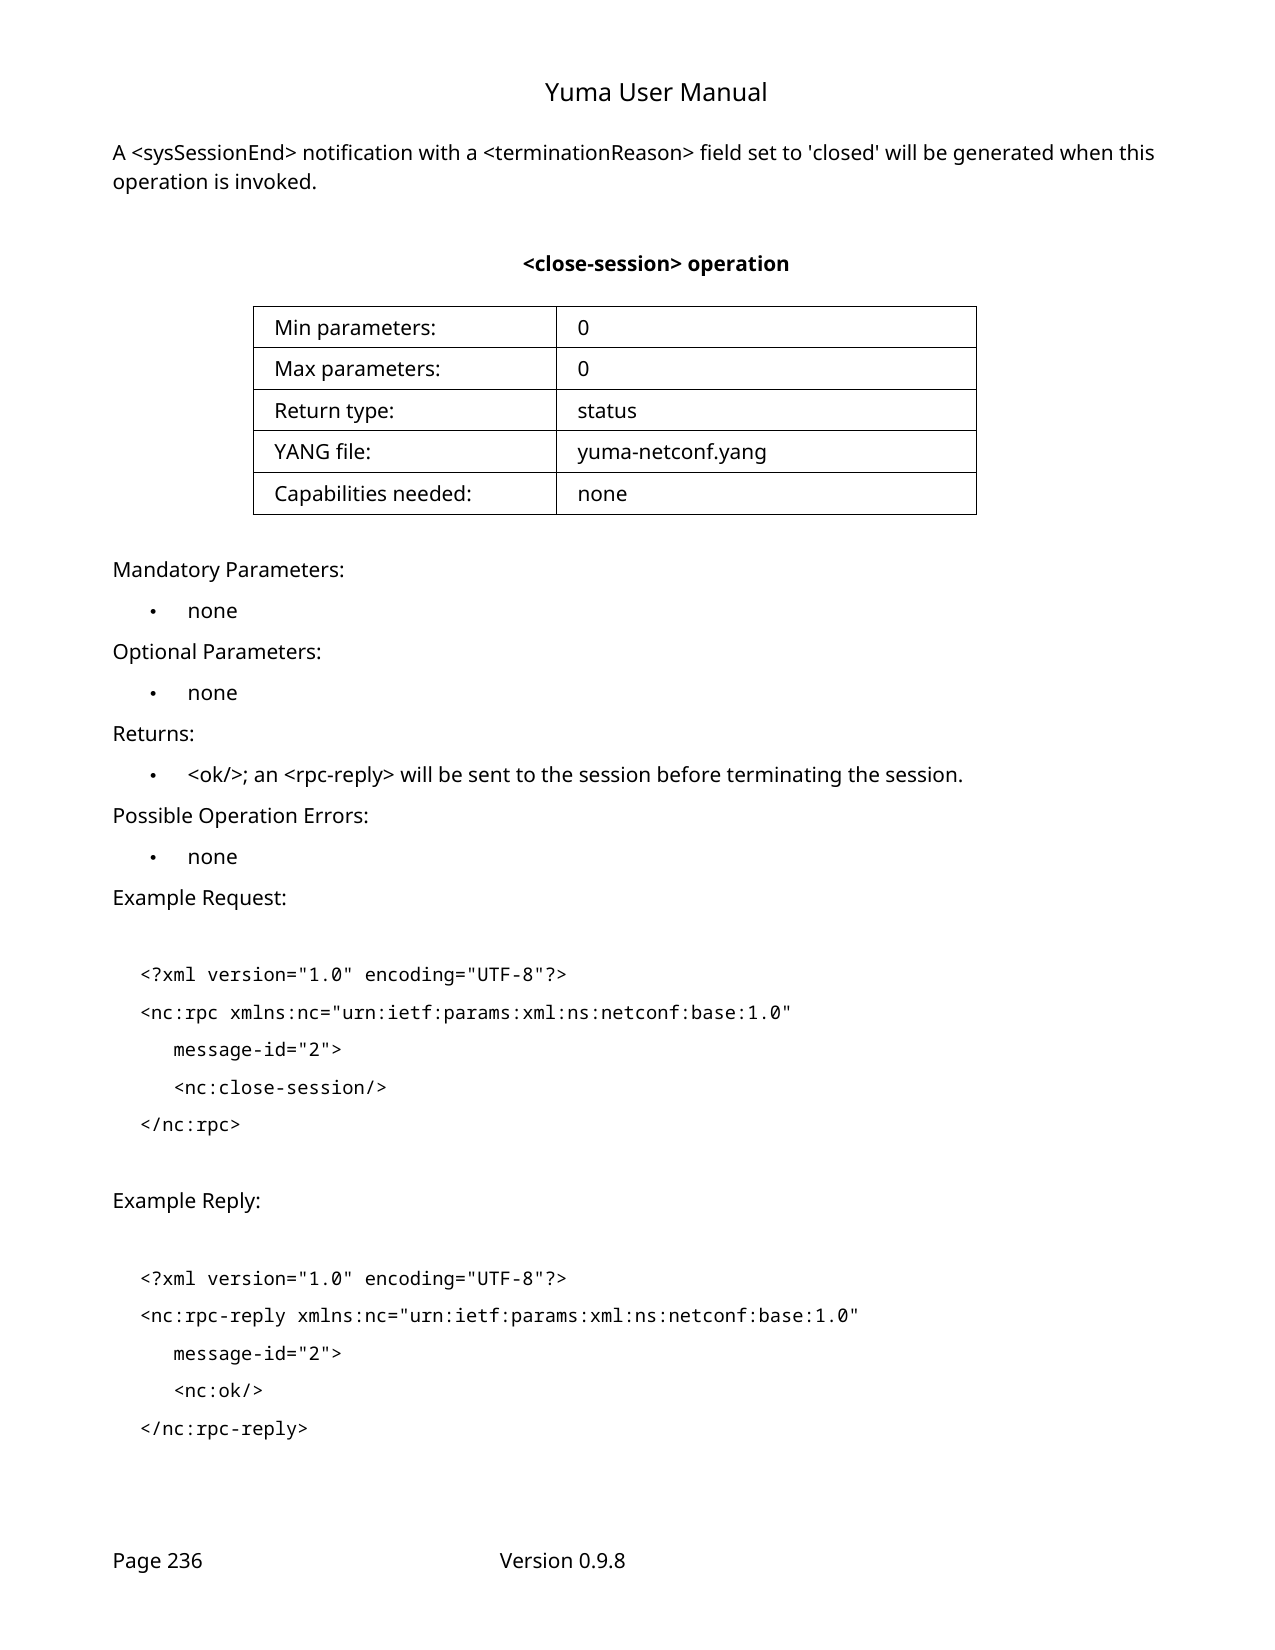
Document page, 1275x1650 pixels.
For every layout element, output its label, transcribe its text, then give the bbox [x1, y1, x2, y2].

table_cell yuma-netconf.yang [557, 431, 976, 472]
list none [150, 678, 1200, 707]
list none [150, 596, 1200, 625]
table_cell status [557, 390, 976, 430]
table_cell YANG file: [254, 431, 556, 472]
text Example Request: [112, 883, 1200, 911]
table_cell Capabilities needed: [254, 473, 556, 513]
table_header 0 [557, 307, 976, 347]
text Mandatory Parameters: [112, 556, 1200, 584]
table_header Min parameters: [254, 307, 556, 347]
text message-id="2"> [139, 1036, 1200, 1062]
text <nc:close-session/> [139, 1074, 1200, 1099]
table_cell none [557, 473, 976, 513]
text <nc:ok/> [139, 1377, 1200, 1403]
text Optional Parameters: [112, 637, 1200, 666]
text A <sysSessionEnd> notification with a <terminationReason> field set to 'closed' will be generated when this operation is invoked. [112, 138, 1200, 195]
text </nc:rpc> [139, 1111, 1200, 1137]
text <nc:rpc-reply xmlns:nc="urn:ietf:params:xml:ns:netconf:base:1.0" [139, 1302, 1200, 1328]
text <?xml version="1.0" encoding="UTF-8"?> [139, 1265, 1200, 1290]
text Returns: [112, 719, 1200, 748]
text <nc:rpc xmlns:nc="urn:ietf:params:xml:ns:netconf:base:1.0" [139, 999, 1200, 1024]
subtitle <close-session> operation [127, 249, 1185, 277]
table_cell 0 [557, 348, 976, 389]
table_cell Max parameters: [254, 348, 556, 389]
text <?xml version="1.0" encoding="UTF-8"?> [139, 961, 1200, 987]
text </nc:rpc-reply> [139, 1415, 1200, 1440]
table_cell Return type: [254, 390, 556, 430]
list <ok/>; an <rpc-reply> will be sent to the session before terminating the session. [150, 760, 1200, 789]
text Possible Operation Errors: [112, 801, 1200, 829]
text Example Reply: [112, 1186, 1200, 1215]
list none [150, 842, 1200, 871]
text message-id="2"> [139, 1340, 1200, 1365]
